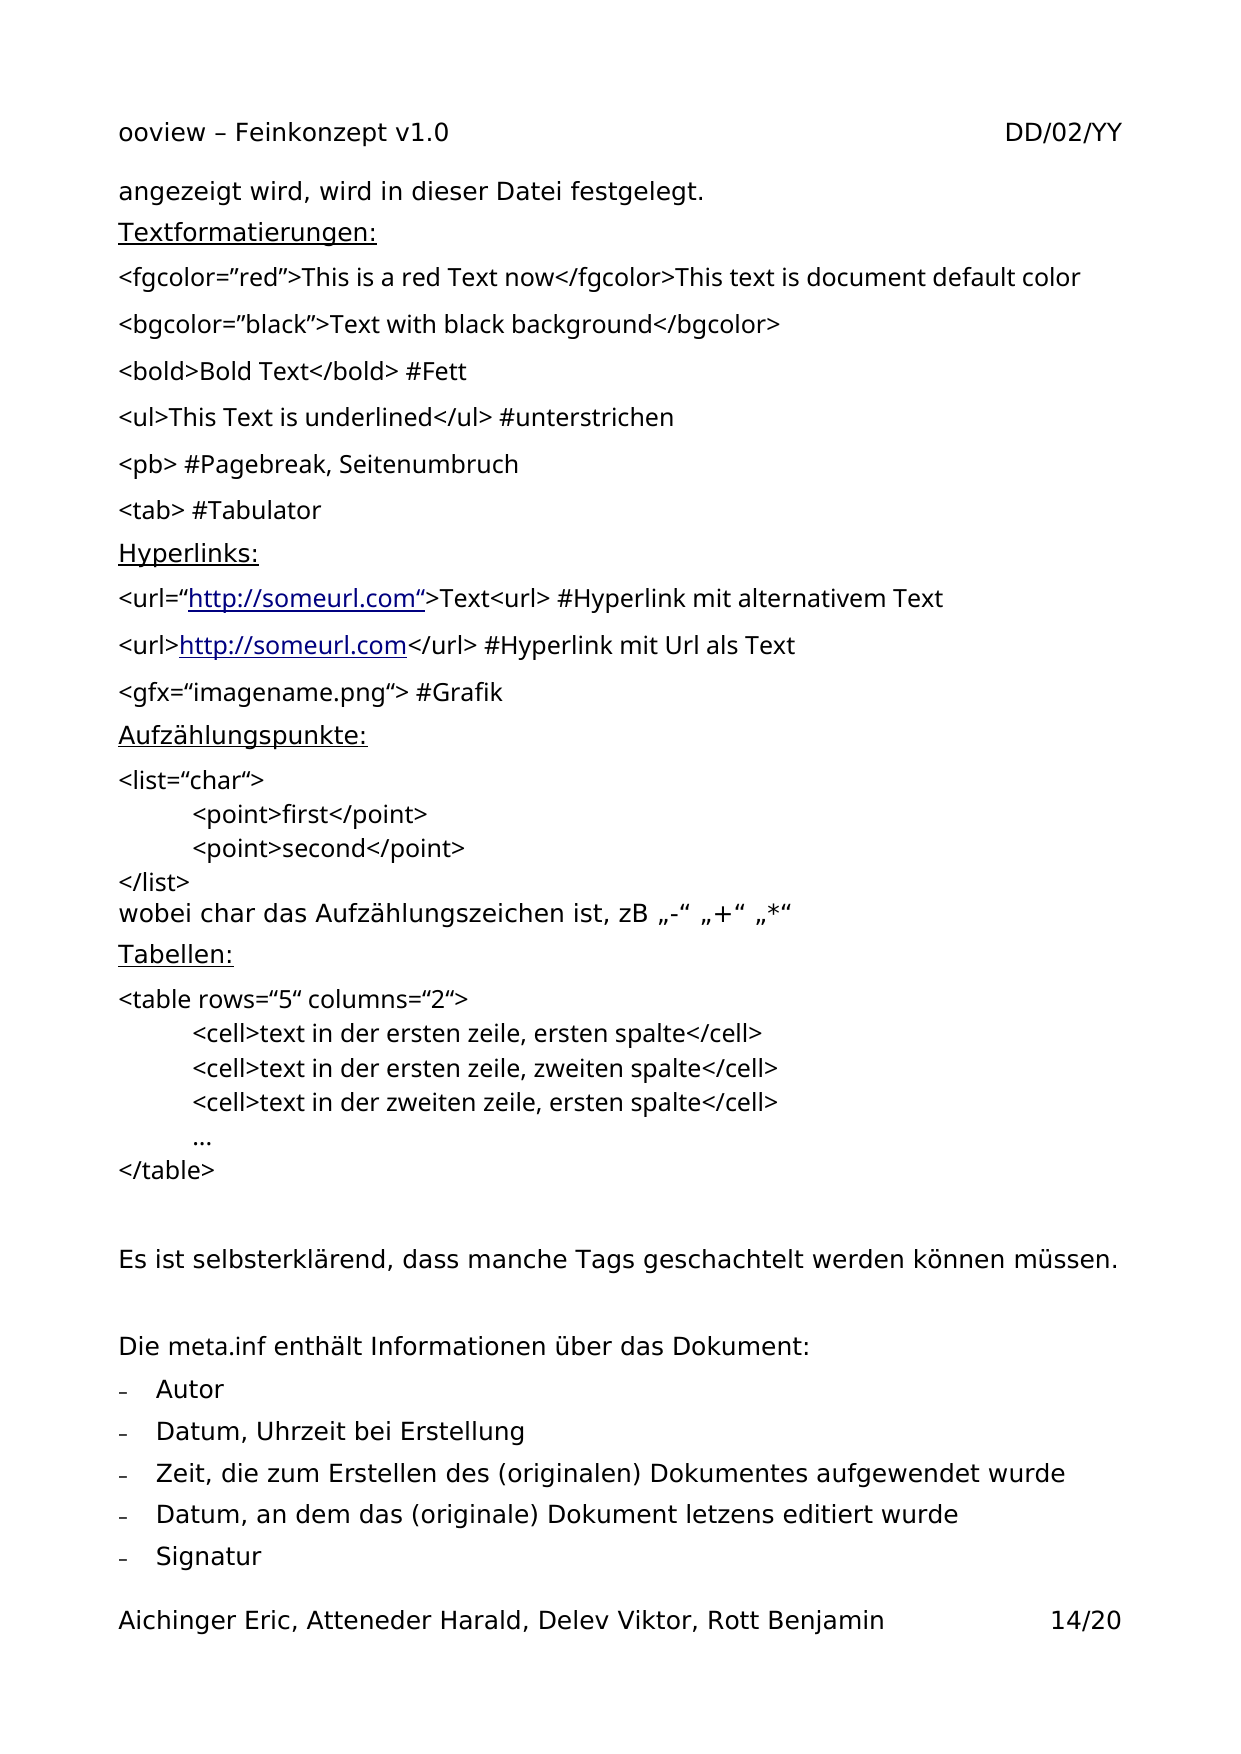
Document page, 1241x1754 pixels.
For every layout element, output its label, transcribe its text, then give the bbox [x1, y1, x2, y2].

list Autor [118, 1375, 1122, 1404]
text Es ist selbsterklärend, dass manche Tags geschachtelt werden können müssen. [118, 1246, 1122, 1275]
text <gfx=“imagename.png“> #Grafik [118, 674, 1122, 708]
text Aufzählungspunkte: [118, 721, 1122, 750]
text <table rows=“5“ columns=“2“> <cell>text in der ersten zeile, ersten spalte</cell> <cell>text in der ersten zeile, zweiten spalte</cell> <cell>text in der zweiten zeile, ersten spalte</cell> ... </table> [118, 982, 1122, 1186]
text <list=“char“> <point>first</point> <point>second</point> </list> wobei char das Aufzählungszeichen ist, zB „-“ „+“ „*“ [118, 762, 1122, 928]
text <pb> #Pagebreak, Seitenumbruch [118, 446, 1122, 480]
text Textformatierungen: [118, 218, 1122, 248]
text <fgcolor=”red”>This is a red Text now</fgcolor>This text is document default color [118, 260, 1122, 294]
list Datum, an dem das (originale) Dokument letzens editiert wurde [118, 1500, 1122, 1529]
text <url=“http://someurl.com“>Text<url> #Hyperlink mit alternativem Text [118, 581, 1122, 615]
text <bgcolor=”black”>Text with black background</bgcolor> [118, 307, 1122, 341]
text Hyperlinks: [118, 539, 1122, 569]
text Tabellen: [118, 940, 1122, 969]
list Signatur [118, 1542, 1122, 1571]
text <url>http://someurl.com</url> #Hyperlink mit Url als Text [118, 628, 1122, 662]
text angezeigt wird, wird in dieser Datei festgelegt. [118, 177, 1122, 206]
text <ul>This Text is underlined</ul> #unterstrichen [118, 400, 1122, 434]
list Zeit, die zum Erstellen des (originalen) Dokumentes aufgewendet wurde [118, 1459, 1122, 1488]
text <tab> #Tabulator [118, 493, 1122, 527]
text <bold>Bold Text</bold> #Fett [118, 353, 1122, 387]
text Die meta.inf enthält Informationen über das Dokument: [118, 1329, 1122, 1363]
list Datum, Uhrzeit bei Erstellung [118, 1417, 1122, 1446]
